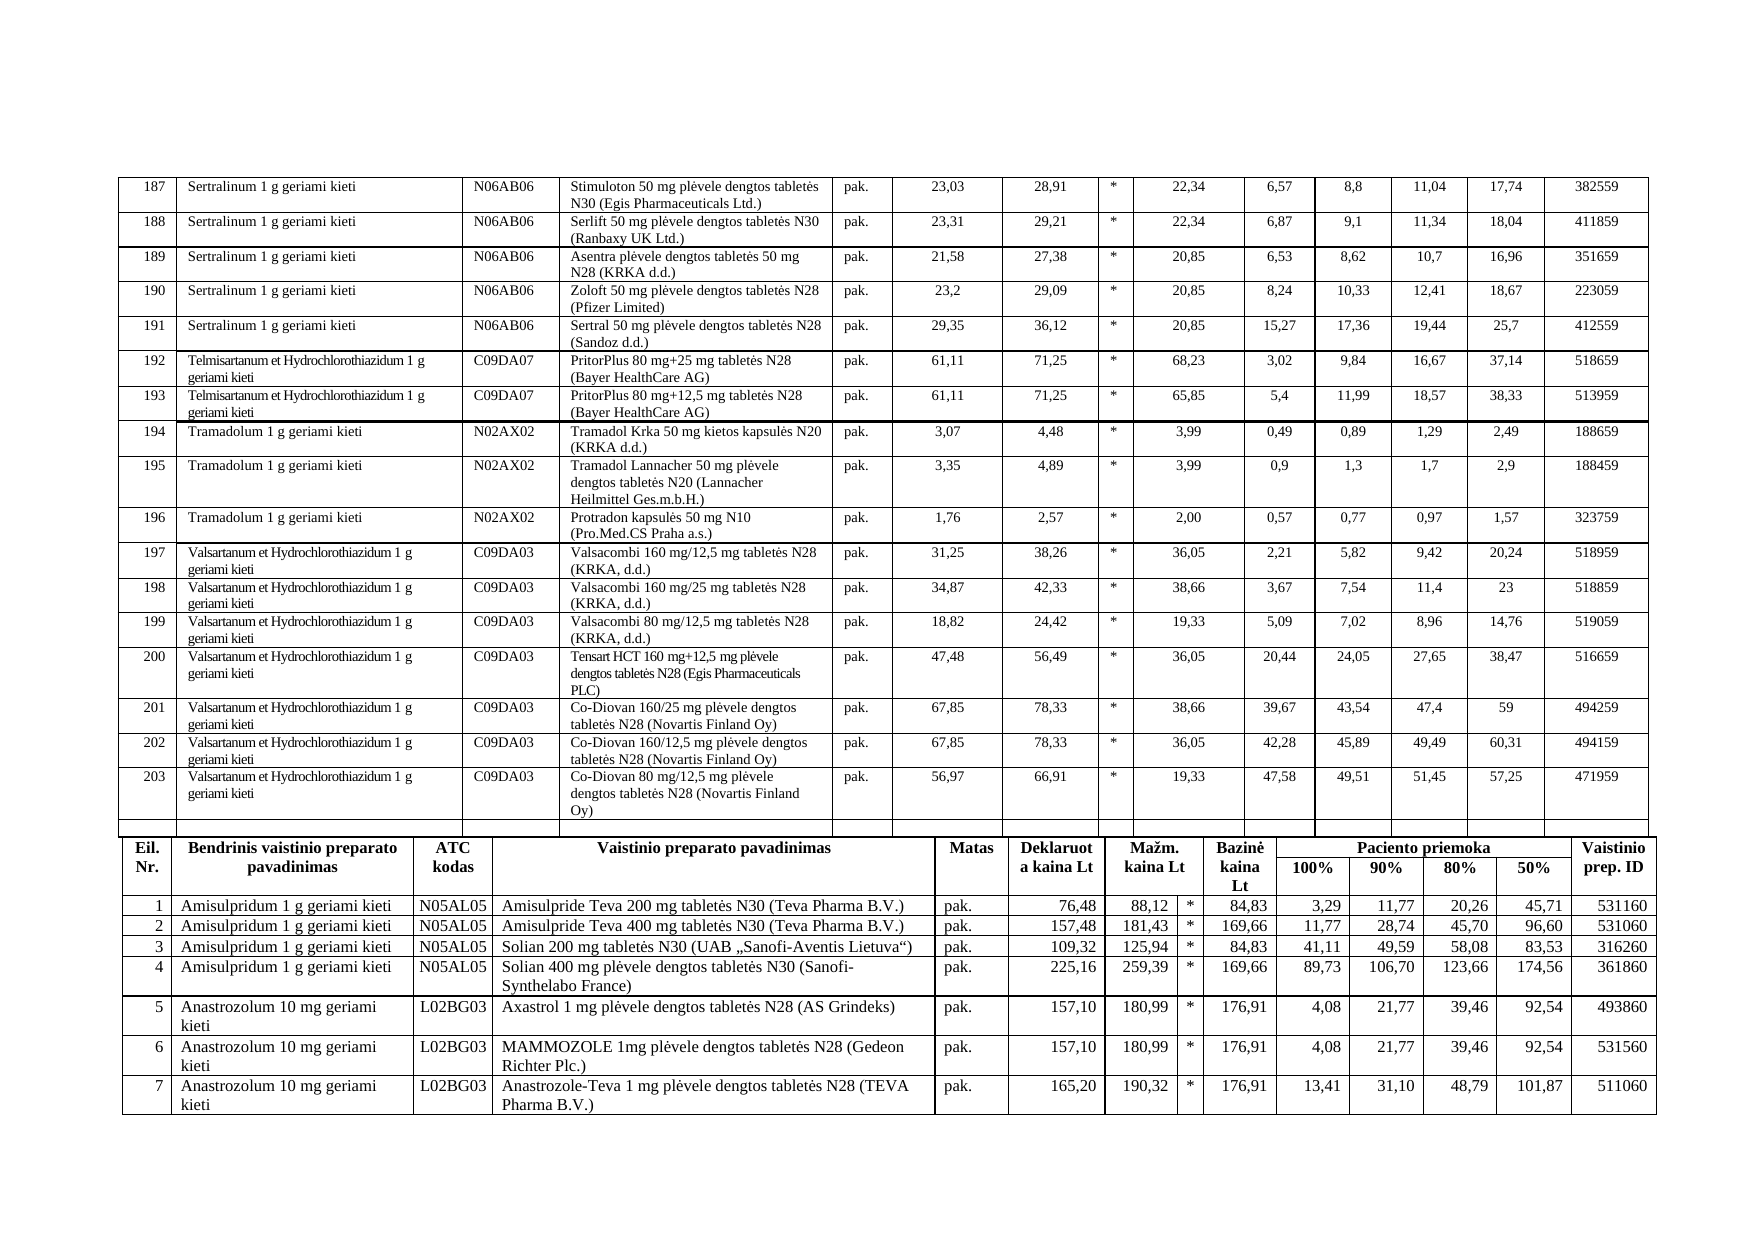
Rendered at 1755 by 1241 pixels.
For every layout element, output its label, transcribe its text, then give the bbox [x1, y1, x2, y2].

table_cell 59 [1468, 699, 1544, 733]
table_cell [1649, 177, 1656, 212]
table_cell * [1099, 699, 1133, 733]
table_cell 71,25 [1003, 387, 1098, 420]
table_cell 8,96 [1392, 613, 1467, 647]
table_cell 56,49 [1003, 648, 1098, 698]
table_cell 100% [1277, 858, 1349, 895]
table_cell * [1099, 544, 1133, 577]
table_cell [1649, 386, 1656, 420]
table_cell pak. [833, 282, 892, 316]
table_cell 78,33 [1003, 699, 1098, 733]
table_cell C09DA03 [463, 734, 559, 767]
table_cell Valsartanum et Hydrochlorothiazidum 1 g geriami kieti [177, 648, 462, 698]
table_cell 38,47 [1468, 648, 1544, 698]
table_cell Co-Diovan 80 mg/12,5 mg plėvele dengtos tabletės N28 (Novartis Finland Oy) [560, 768, 832, 818]
table_cell 11,34 [1392, 213, 1467, 246]
table_cell 181,43 [1106, 916, 1177, 935]
table_cell * [1099, 213, 1133, 246]
table_cell 188459 [1545, 457, 1648, 507]
table_cell 45,89 [1316, 734, 1391, 767]
table_cell C09DA03 [463, 579, 559, 612]
table_cell pak. [936, 997, 1008, 1035]
table_cell 47,4 [1392, 699, 1467, 733]
table_cell [1649, 246, 1656, 281]
table_cell [1392, 820, 1467, 836]
table_cell 5 [123, 997, 171, 1035]
table_cell Axastrol 1 mg plėvele dengtos tabletės N28 (AS Grindeks) [493, 997, 934, 1035]
table_cell pak. [936, 936, 1008, 956]
table_cell Deklaruota kaina Lt [1009, 838, 1104, 895]
table_cell 189 [119, 248, 176, 281]
table_cell 4 [123, 957, 171, 995]
table_cell 259,39 [1106, 957, 1177, 995]
table_cell N05AL05 [414, 957, 492, 995]
table_cell 518859 [1545, 579, 1648, 612]
table_cell 203 [119, 768, 176, 818]
table_cell N06AB06 [463, 317, 559, 350]
table_cell 18,82 [893, 613, 1002, 647]
table_cell C09DA07 [463, 352, 559, 386]
table_cell * [1178, 997, 1203, 1035]
table_cell * [1099, 768, 1133, 818]
table_cell * [1178, 1076, 1203, 1114]
table_cell Anastrozolum 10 mg geriami kieti [172, 1076, 413, 1114]
table_cell pak. [833, 317, 892, 350]
table_cell 14,76 [1468, 613, 1544, 647]
table_cell [893, 820, 1002, 836]
table_cell Amisulpridum 1 g geriami kieti [172, 916, 413, 935]
table_cell [118, 838, 122, 857]
table_cell 38,33 [1468, 387, 1544, 420]
table_cell 23,2 [893, 282, 1002, 316]
table_cell L02BG03 [414, 1076, 492, 1114]
table_cell [1649, 212, 1656, 246]
table_cell 20,44 [1245, 648, 1314, 698]
table_cell [177, 820, 462, 836]
table_cell 13,41 [1277, 1076, 1349, 1114]
table_cell Valsacombi 80 mg/12,5 mg tabletės N28 (KRKA, d.d.) [560, 613, 832, 647]
table_cell 412559 [1545, 317, 1648, 350]
table_cell 169,66 [1204, 916, 1276, 935]
table_cell 1 [123, 896, 171, 915]
table_cell Valsartanum et Hydrochlorothiazidum 1 g geriami kieti [177, 579, 462, 612]
table_cell 56,97 [893, 768, 1002, 818]
table_cell [118, 956, 122, 995]
table_cell 9,42 [1392, 544, 1467, 577]
table_cell [1649, 456, 1656, 507]
table_cell 43,54 [1316, 699, 1391, 733]
table_cell 194 [119, 421, 176, 456]
table_cell 22,34 [1134, 178, 1244, 212]
table_cell pak. [833, 544, 892, 577]
table_cell pak. [936, 1036, 1008, 1075]
table_cell 22,34 [1134, 213, 1244, 246]
table_cell * [1178, 936, 1203, 956]
table_cell 49,49 [1392, 734, 1467, 767]
table_cell 11,04 [1392, 178, 1467, 212]
table_cell 3,67 [1245, 579, 1314, 612]
table_cell pak. [936, 957, 1008, 995]
table_cell 38,66 [1134, 579, 1244, 612]
table_cell 78,33 [1003, 734, 1098, 767]
table_cell 92,54 [1497, 1036, 1571, 1075]
table_cell 6 [123, 1036, 171, 1075]
table_cell 188 [119, 213, 176, 246]
table_cell [1649, 281, 1656, 316]
table_cell 225,16 [1009, 957, 1104, 995]
table_cell 61,11 [893, 352, 1002, 386]
table_cell 49,59 [1350, 936, 1423, 956]
table_cell 123,66 [1424, 957, 1496, 995]
table_cell 3,99 [1134, 423, 1244, 456]
table_cell * [1178, 957, 1203, 995]
table_cell 494259 [1545, 699, 1648, 733]
table_cell 89,73 [1277, 957, 1349, 995]
table_cell 0,89 [1316, 423, 1391, 456]
table_cell 0,49 [1245, 423, 1314, 456]
table_cell 190,32 [1106, 1076, 1177, 1114]
table_cell 316260 [1572, 936, 1656, 956]
table_cell N06AB06 [463, 248, 559, 281]
table_cell N02AX02 [463, 423, 559, 456]
table_cell 29,35 [893, 317, 1002, 350]
table_cell [1316, 820, 1391, 836]
table_cell 1,29 [1392, 423, 1467, 456]
table_cell Amisulpridum 1 g geriami kieti [172, 896, 413, 915]
table_cell Stimuloton 50 mg plėvele dengtos tabletės N30 (Egis Pharmaceuticals Ltd.) [560, 178, 832, 212]
table_cell 531060 [1572, 916, 1656, 935]
table_cell Sertralinum 1 g geriami kieti [177, 317, 462, 350]
table_cell [1245, 820, 1314, 836]
table_cell 361860 [1572, 957, 1656, 995]
table_cell 84,83 [1204, 896, 1276, 915]
table_cell 201 [119, 699, 176, 733]
table_cell 157,48 [1009, 916, 1104, 935]
table_cell 27,65 [1392, 648, 1467, 698]
table_cell Telmisartanum et Hydrochlorothiazidum 1 g geriami kieti [177, 387, 462, 420]
table_cell pak. [833, 352, 892, 386]
table_cell 176,91 [1204, 997, 1276, 1035]
table_cell [1649, 767, 1656, 818]
table_cell Tramadolum 1 g geriami kieti [177, 508, 462, 542]
table_cell 61,11 [893, 387, 1002, 420]
table_cell [118, 895, 122, 915]
table_cell 19,33 [1134, 768, 1244, 818]
table_cell 36,05 [1134, 648, 1244, 698]
table_cell 68,23 [1134, 352, 1244, 386]
table_cell 38,66 [1134, 699, 1244, 733]
table_cell [833, 820, 892, 836]
table_cell pak. [833, 423, 892, 456]
table_cell pak. [936, 916, 1008, 935]
table_cell [1649, 647, 1656, 698]
table_cell 0,9 [1245, 457, 1314, 507]
table_cell * [1099, 648, 1133, 698]
table_cell 19,33 [1134, 613, 1244, 647]
table_cell Anastrozolum 10 mg geriami kieti [172, 1036, 413, 1075]
table_cell 9,1 [1316, 213, 1391, 246]
table_cell 18,04 [1468, 213, 1544, 246]
table_cell 169,66 [1204, 957, 1276, 995]
table_cell 42,28 [1245, 734, 1314, 767]
table_cell 191 [119, 317, 176, 350]
table_cell [1649, 316, 1656, 350]
table_cell Sertral 50 mg plėvele dengtos tabletės N28 (Sandoz d.d.) [560, 317, 832, 350]
table_cell 199 [119, 613, 176, 647]
table_cell * [1178, 916, 1203, 935]
table_cell pak. [833, 648, 892, 698]
table_cell pak. [833, 734, 892, 767]
table_cell pak. [936, 1076, 1008, 1114]
table_cell 6,87 [1245, 213, 1314, 246]
table_cell 494159 [1545, 734, 1648, 767]
table_cell 323759 [1545, 508, 1648, 542]
table_cell 2 [123, 916, 171, 935]
table_cell 200 [119, 648, 176, 698]
table_cell 3,99 [1134, 457, 1244, 507]
table_cell pak. [833, 248, 892, 281]
table_cell 17,74 [1468, 178, 1544, 212]
table_cell 10,7 [1392, 248, 1467, 281]
table_cell [1649, 507, 1656, 542]
table_cell [1649, 612, 1656, 647]
table_cell 19,44 [1392, 317, 1467, 350]
table_cell N02AX02 [463, 508, 559, 542]
table_cell 76,48 [1009, 896, 1104, 915]
table_cell Sertralinum 1 g geriami kieti [177, 282, 462, 316]
table_cell Eil. Nr. [123, 838, 171, 895]
table_cell 106,70 [1350, 957, 1423, 995]
table_cell 83,53 [1497, 936, 1571, 956]
table_cell Tensart HCT 160 mg+12,5 mg plėvele dengtos tabletės N28 (Egis Pharmaceuticals PLC) [560, 648, 832, 698]
table_cell 88,12 [1106, 896, 1177, 915]
table_cell 24,42 [1003, 613, 1098, 647]
table_cell 15,27 [1245, 317, 1314, 350]
table_cell 5,4 [1245, 387, 1314, 420]
table_cell * [1099, 423, 1133, 456]
table_cell 2,9 [1468, 457, 1544, 507]
table_cell 41,11 [1277, 936, 1349, 956]
table_cell 23,31 [893, 213, 1002, 246]
table_cell 8,62 [1316, 248, 1391, 281]
table_cell 6,57 [1245, 178, 1314, 212]
table_cell 11,4 [1392, 579, 1467, 612]
table_cell 157,10 [1009, 997, 1104, 1035]
table_cell 20,85 [1134, 248, 1244, 281]
table_cell 0,97 [1392, 508, 1467, 542]
table_cell 17,36 [1316, 317, 1391, 350]
table_cell 180,99 [1106, 997, 1177, 1035]
table_cell 223059 [1545, 282, 1648, 316]
table_cell Solian 400 mg plėvele dengtos tabletės N30 (Sanofi-Synthelabo France) [493, 957, 934, 995]
table_cell [1649, 578, 1656, 612]
table_cell PritorPlus 80 mg+12,5 mg tabletės N28 (Bayer HealthCare AG) [560, 387, 832, 420]
table_cell [1545, 820, 1648, 836]
table_cell Amisulpridum 1 g geriami kieti [172, 957, 413, 995]
table_cell 45,70 [1424, 916, 1496, 935]
table_cell pak. [833, 387, 892, 420]
table_cell 4,48 [1003, 423, 1098, 456]
table_cell 513959 [1545, 387, 1648, 420]
table_cell 180,99 [1106, 1036, 1177, 1075]
table_cell Amisulpridum 1 g geriami kieti [172, 936, 413, 956]
table_cell pak. [833, 768, 892, 818]
table_cell 8,24 [1245, 282, 1314, 316]
table_cell MAMMOZOLE 1mg plėvele dengtos tabletės N28 (Gedeon Richter Plc.) [493, 1036, 934, 1075]
table_cell 12,41 [1392, 282, 1467, 316]
table_cell 23,03 [893, 178, 1002, 212]
table_cell 2,57 [1003, 508, 1098, 542]
table_cell pak. [833, 613, 892, 647]
table_cell 92,54 [1497, 997, 1571, 1035]
table_cell N06AB06 [463, 178, 559, 212]
table_cell 7,54 [1316, 579, 1391, 612]
table_cell 7,02 [1316, 613, 1391, 647]
table_cell 24,05 [1316, 648, 1391, 698]
table_cell C09DA03 [463, 544, 559, 577]
table_cell Valsartanum et Hydrochlorothiazidum 1 g geriami kieti [177, 613, 462, 647]
table_cell [118, 1035, 122, 1075]
table_cell 493860 [1572, 997, 1656, 1035]
table_cell Co-Diovan 160/25 mg plėvele dengtos tabletės N28 (Novartis Finland Oy) [560, 699, 832, 733]
table_cell 190 [119, 282, 176, 316]
table_cell Sertralinum 1 g geriami kieti [177, 248, 462, 281]
table_cell Bendrinis vaistinio preparato pavadinimas [172, 838, 413, 895]
table_cell 165,20 [1009, 1076, 1104, 1114]
table_cell 49,51 [1316, 768, 1391, 818]
table_cell pak. [833, 178, 892, 212]
table_cell 23 [1468, 579, 1544, 612]
table_cell 90% [1350, 858, 1423, 895]
table_cell * [1099, 579, 1133, 612]
table_cell 2,21 [1245, 544, 1314, 577]
table_cell Telmisartanum et Hydrochlorothiazidum 1 g geriami kieti [177, 352, 462, 386]
table_cell 3,02 [1245, 352, 1314, 386]
table_cell 18,57 [1392, 387, 1467, 420]
table_cell 3 [123, 936, 171, 956]
table_cell 39,46 [1424, 1036, 1496, 1075]
table_cell [118, 1075, 122, 1114]
table_cell [1468, 820, 1544, 836]
table_cell * [1099, 387, 1133, 420]
table_cell 471959 [1545, 768, 1648, 818]
table_cell C09DA03 [463, 648, 559, 698]
table_cell 2,49 [1468, 423, 1544, 456]
table_cell 195 [119, 457, 176, 507]
table_cell pak. [936, 896, 1008, 915]
table_cell [118, 857, 122, 895]
table_cell C09DA03 [463, 768, 559, 818]
table_cell 193 [119, 387, 176, 420]
table_cell * [1099, 613, 1133, 647]
table_cell 39,46 [1424, 997, 1496, 1035]
table_cell pak. [833, 508, 892, 542]
table_cell 202 [119, 734, 176, 767]
table_cell 29,09 [1003, 282, 1098, 316]
table_cell 67,85 [893, 699, 1002, 733]
table_cell 188659 [1545, 423, 1648, 456]
table_cell [1649, 733, 1656, 767]
table_cell 531560 [1572, 1036, 1656, 1075]
table_cell 66,91 [1003, 768, 1098, 818]
table_cell 71,25 [1003, 352, 1098, 386]
table_cell * [1099, 178, 1133, 212]
table_cell 16,67 [1392, 352, 1467, 386]
table_cell 28,91 [1003, 178, 1098, 212]
table_cell 11,77 [1277, 916, 1349, 935]
table_cell 109,32 [1009, 936, 1104, 956]
table_cell 20,26 [1424, 896, 1496, 915]
table_cell PritorPlus 80 mg+25 mg tabletės N28 (Bayer HealthCare AG) [560, 352, 832, 386]
table_cell 38,26 [1003, 544, 1098, 577]
table_cell 36,05 [1134, 734, 1244, 767]
table_cell Valsartanum et Hydrochlorothiazidum 1 g geriami kieti [177, 768, 462, 818]
table_cell 31,25 [893, 544, 1002, 577]
table_cell [1134, 820, 1244, 836]
table_cell 36,12 [1003, 317, 1098, 350]
table_cell L02BG03 [414, 997, 492, 1035]
table_cell Serlift 50 mg plėvele dengtos tabletės N30 (Ranbaxy UK Ltd.) [560, 213, 832, 246]
table_cell 3,07 [893, 423, 1002, 456]
table_cell 18,67 [1468, 282, 1544, 316]
table_cell Co-Diovan 160/12,5 mg plėvele dengtos tabletės N28 (Novartis Finland Oy) [560, 734, 832, 767]
table_cell Bazinė kaina Lt [1204, 838, 1276, 895]
table_cell 125,94 [1106, 936, 1177, 956]
table_cell 58,08 [1424, 936, 1496, 956]
table_cell N06AB06 [463, 213, 559, 246]
table_cell 36,05 [1134, 544, 1244, 577]
table_cell 157,10 [1009, 1036, 1104, 1075]
table_cell [463, 820, 559, 836]
table_cell 8,8 [1316, 178, 1391, 212]
table_cell 45,71 [1497, 896, 1571, 915]
table_cell 34,87 [893, 579, 1002, 612]
table_cell 96,60 [1497, 916, 1571, 935]
table_cell C09DA03 [463, 613, 559, 647]
table_cell [1099, 820, 1133, 836]
table_cell 187 [119, 178, 176, 212]
table_cell N02AX02 [463, 457, 559, 507]
table_cell 7 [123, 1076, 171, 1114]
table_cell N05AL05 [414, 896, 492, 915]
table_cell Tramadolum 1 g geriami kieti [177, 423, 462, 456]
table_cell Anastrozolum 10 mg geriami kieti [172, 997, 413, 1035]
table_cell 47,58 [1245, 768, 1314, 818]
table_cell * [1099, 352, 1133, 386]
table_cell Zoloft 50 mg plėvele dengtos tabletės N28 (Pfizer Limited) [560, 282, 832, 316]
table_cell 1,3 [1316, 457, 1391, 507]
table_cell 21,77 [1350, 1036, 1423, 1075]
table_cell C09DA03 [463, 699, 559, 733]
table_cell * [1099, 317, 1133, 350]
table_cell N05AL05 [414, 916, 492, 935]
table_cell Vaistinio preparato pavadinimas [493, 838, 934, 895]
table_cell 6,53 [1245, 248, 1314, 281]
table_cell 29,21 [1003, 213, 1098, 246]
table_cell Matas [936, 838, 1008, 895]
table_cell 1,7 [1392, 457, 1467, 507]
table_cell 3,35 [893, 457, 1002, 507]
table_cell Paciento priemoka [1277, 838, 1571, 857]
table_cell 174,56 [1497, 957, 1571, 995]
table_cell [119, 820, 176, 836]
table_cell 4,89 [1003, 457, 1098, 507]
table_cell * [1178, 1036, 1203, 1075]
table_cell pak. [833, 213, 892, 246]
table_cell 198 [119, 579, 176, 612]
table_cell 176,91 [1204, 1076, 1276, 1114]
table_cell 531160 [1572, 896, 1656, 915]
table_cell N05AL05 [414, 936, 492, 956]
table_cell * [1178, 896, 1203, 915]
table_cell 47,48 [893, 648, 1002, 698]
table_cell 20,24 [1468, 544, 1544, 577]
table_cell 519059 [1545, 613, 1648, 647]
table_cell 20,85 [1134, 317, 1244, 350]
table_cell * [1099, 248, 1133, 281]
table_cell 176,91 [1204, 1036, 1276, 1075]
table_cell 511060 [1572, 1076, 1656, 1114]
table_cell 37,14 [1468, 352, 1544, 386]
table_cell 48,79 [1424, 1076, 1496, 1114]
table_cell Valsacombi 160 mg/25 mg tabletės N28 (KRKA, d.d.) [560, 579, 832, 612]
table_cell Asentra plėvele dengtos tabletės 50 mg N28 (KRKA d.d.) [560, 248, 832, 281]
table_cell [118, 935, 122, 956]
table_cell 60,31 [1468, 734, 1544, 767]
table_cell 1,76 [893, 508, 1002, 542]
table_cell 50% [1497, 858, 1571, 895]
table_cell 39,67 [1245, 699, 1314, 733]
table_cell Protradon kapsulės 50 mg N10 (Pro.Med.CS Praha a.s.) [560, 508, 832, 542]
table_cell 5,82 [1316, 544, 1391, 577]
table_cell Tramadol Krka 50 mg kietos kapsulės N20 (KRKA d.d.) [560, 423, 832, 456]
table_cell 518659 [1545, 352, 1648, 386]
table_cell [1649, 819, 1656, 836]
table_cell 67,85 [893, 734, 1002, 767]
table_cell 9,84 [1316, 352, 1391, 386]
table_cell 65,85 [1134, 387, 1244, 420]
table_cell Valsacombi 160 mg/12,5 mg tabletės N28 (KRKA, d.d.) [560, 544, 832, 577]
table_cell 11,99 [1316, 387, 1391, 420]
table_cell * [1099, 282, 1133, 316]
table_cell N06AB06 [463, 282, 559, 316]
table_cell 4,08 [1277, 997, 1349, 1035]
table_cell [1003, 820, 1098, 836]
table_cell 192 [119, 351, 176, 386]
table_cell 16,96 [1468, 248, 1544, 281]
table_cell [118, 915, 122, 935]
table_cell 5,09 [1245, 613, 1314, 647]
table_cell 51,45 [1392, 768, 1467, 818]
table_cell Valsartanum et Hydrochlorothiazidum 1 g geriami kieti [177, 734, 462, 767]
table_cell [1649, 350, 1656, 386]
table_cell pak. [833, 699, 892, 733]
table_cell Amisulpride Teva 400 mg tabletės N30 (Teva Pharma B.V.) [493, 916, 934, 935]
table_cell 1,57 [1468, 508, 1544, 542]
table_cell [118, 995, 122, 1035]
table_cell pak. [833, 457, 892, 507]
table_cell 31,10 [1350, 1076, 1423, 1114]
table_cell 3,29 [1277, 896, 1349, 915]
table_cell 27,38 [1003, 248, 1098, 281]
table_cell Tramadol Lannacher 50 mg plėvele dengtos tabletės N20 (Lannacher Heilmittel Ges.m.b.H.) [560, 457, 832, 507]
table_cell 382559 [1545, 178, 1648, 212]
table_cell 25,7 [1468, 317, 1544, 350]
table_cell * [1099, 734, 1133, 767]
table_cell Solian 200 mg tabletės N30 (UAB „Sanofi-Aventis Lietuva“) [493, 936, 934, 956]
table_cell Amisulpride Teva 200 mg tabletės N30 (Teva Pharma B.V.) [493, 896, 934, 915]
table_cell Valsartanum et Hydrochlorothiazidum 1 g geriami kieti [177, 699, 462, 733]
table_cell 0,77 [1316, 508, 1391, 542]
table_cell [1649, 420, 1656, 456]
table_cell L02BG03 [414, 1036, 492, 1075]
table_cell 21,77 [1350, 997, 1423, 1035]
table_cell [1649, 542, 1656, 577]
table_cell * [1099, 457, 1133, 507]
table_cell 518959 [1545, 544, 1648, 577]
table_cell 42,33 [1003, 579, 1098, 612]
table_cell Sertralinum 1 g geriami kieti [177, 213, 462, 246]
table_cell Tramadolum 1 g geriami kieti [177, 457, 462, 507]
table_cell 80% [1424, 858, 1496, 895]
table_cell C09DA07 [463, 387, 559, 420]
table_cell 10,33 [1316, 282, 1391, 316]
table_cell 351659 [1545, 248, 1648, 281]
table_cell pak. [833, 579, 892, 612]
table_cell 411859 [1545, 213, 1648, 246]
table_cell 20,85 [1134, 282, 1244, 316]
table_cell 4,08 [1277, 1036, 1349, 1075]
table_cell Sertralinum 1 g geriami kieti [177, 178, 462, 212]
table_cell 2,00 [1134, 508, 1244, 542]
table_cell 11,77 [1350, 896, 1423, 915]
table_cell 516659 [1545, 648, 1648, 698]
table_cell 57,25 [1468, 768, 1544, 818]
table_cell * [1099, 508, 1133, 542]
table_cell Anastrozole-Teva 1 mg plėvele dengtos tabletės N28 (TEVA Pharma B.V.) [493, 1076, 934, 1114]
table_cell 197 [119, 543, 176, 577]
table_cell 28,74 [1350, 916, 1423, 935]
table_cell [560, 820, 832, 836]
table_cell 196 [119, 508, 176, 542]
table_cell Vaistinio prep. ID [1572, 838, 1656, 895]
table_cell [1649, 698, 1656, 733]
table_cell Mažm. kaina Lt [1106, 838, 1203, 895]
table_cell 101,87 [1497, 1076, 1571, 1114]
table_cell 0,57 [1245, 508, 1314, 542]
table_cell ATC kodas [414, 838, 492, 895]
table_cell Valsartanum et Hydrochlorothiazidum 1 g geriami kieti [177, 544, 462, 577]
table_cell 21,58 [893, 248, 1002, 281]
table_cell 84,83 [1204, 936, 1276, 956]
